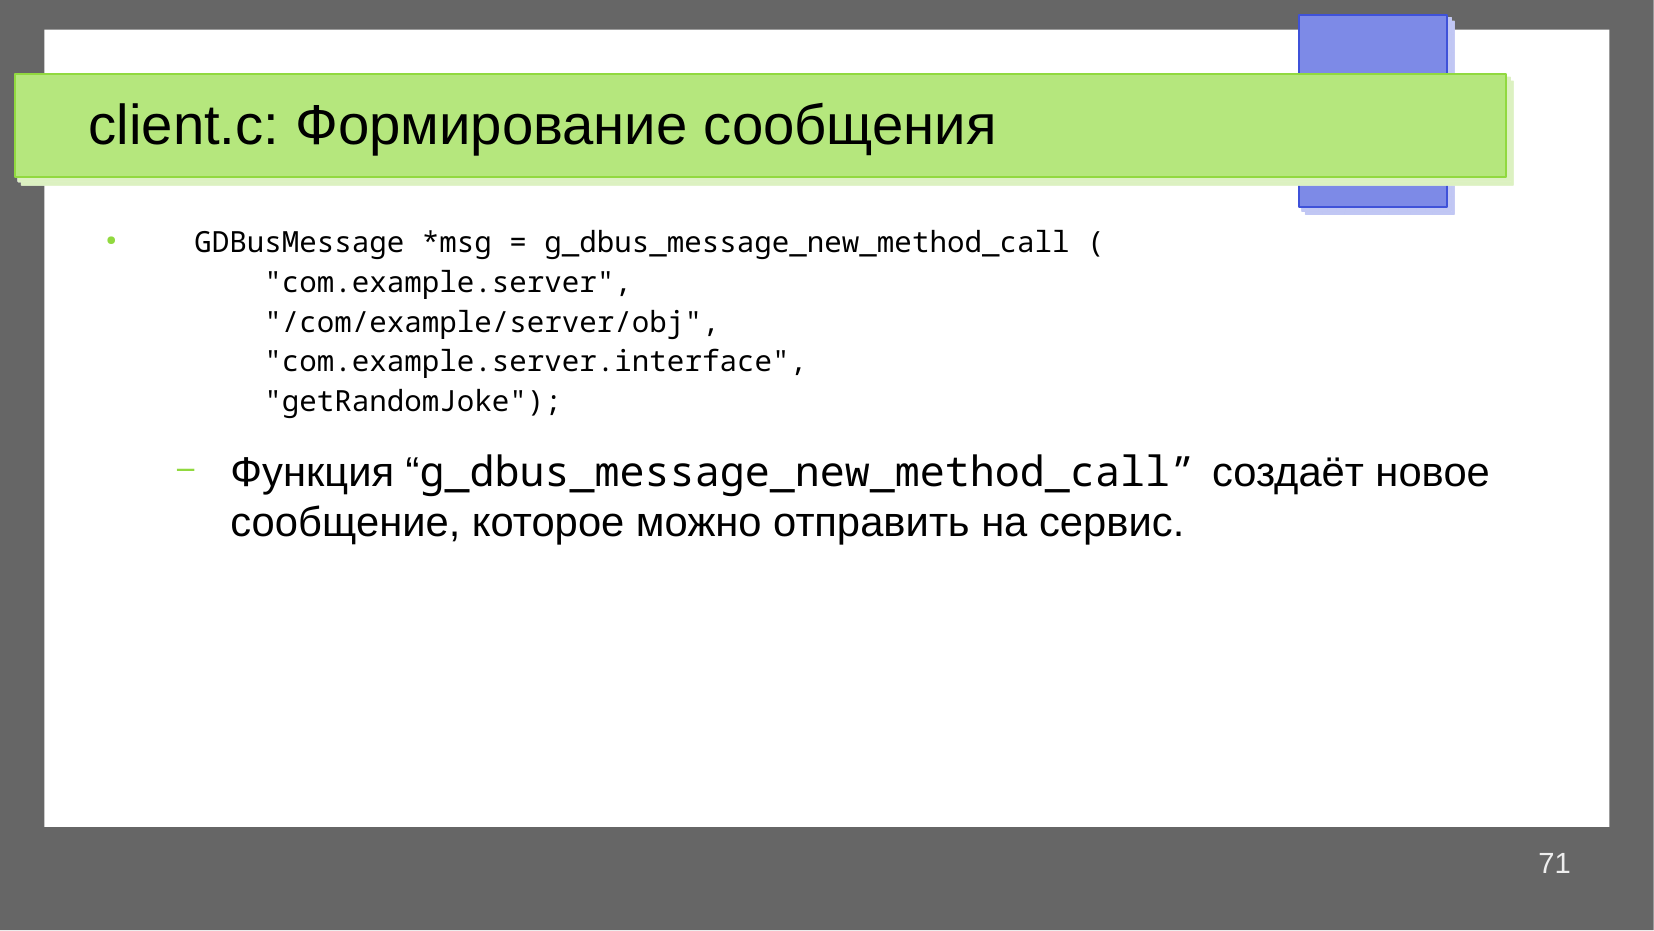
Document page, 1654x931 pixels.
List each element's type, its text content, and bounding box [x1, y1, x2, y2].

list GDBusMessage *msg = g_dbus_message_new_method_call ( "com.example.server", "/com/example/server/obj", "com.example.server.interface", "getRandomJoke"); Функция “g_dbus_message_new_method_call” создаёт новое сообщение, которое можно отправить на сервис. [88, 221, 1565, 813]
title client.c: Формирование сообщения [88, 73, 1506, 178]
